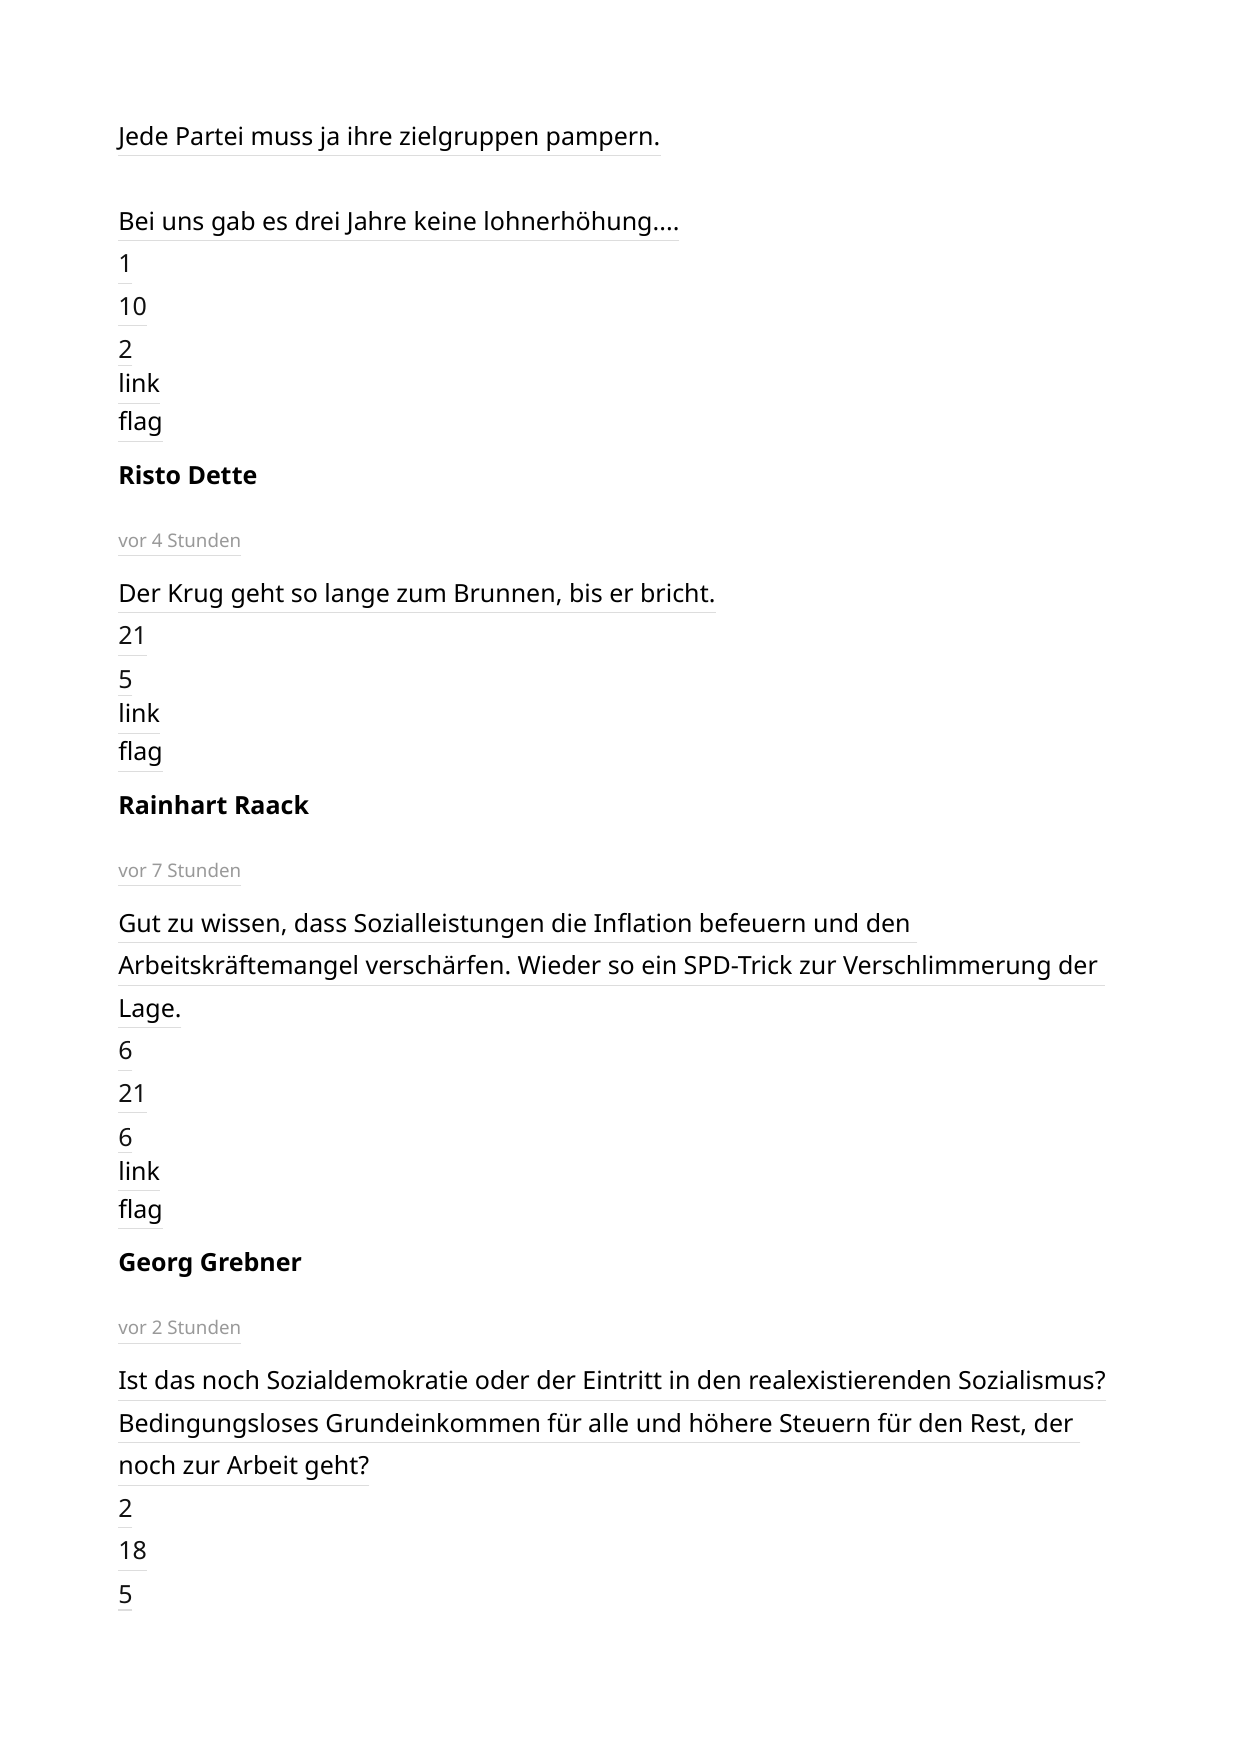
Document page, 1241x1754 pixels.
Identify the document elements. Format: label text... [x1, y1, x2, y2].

text vor 7 Stunden [118, 857, 1117, 886]
text 2 [118, 331, 1122, 366]
text 6 [118, 1118, 1122, 1153]
text 5 [118, 1575, 1122, 1611]
text Ist das noch Sozialdemokratie oder der Eintritt in den realexistierenden Sozialismus? Bedingungsloses Grundeinkommen für alle und höhere Steuern für den Rest, der noch zur Arbeit geht? [118, 1363, 1122, 1486]
text 21 [118, 1075, 1122, 1113]
text Georg Grebner [118, 1245, 1122, 1279]
text 1 [118, 246, 1122, 284]
text 10 [118, 288, 1122, 326]
text flag [118, 1191, 1122, 1229]
text 21 [118, 618, 1122, 656]
text vor 4 Stunden [118, 527, 1117, 556]
text Gut zu wissen, dass Sozialleistungen die Inflation befeuern und den Arbeitskräftemangel verschärfen. Wieder so ein SPD-Trick zur Verschlimmerung der Lage. [118, 905, 1122, 1028]
text flag [118, 734, 1122, 772]
text link [118, 696, 1122, 734]
text Risto Dette [118, 458, 1122, 492]
text link [118, 1153, 1122, 1191]
text 18 [118, 1533, 1122, 1571]
text Rainhart Raack [118, 787, 1122, 822]
text vor 2 Stunden [118, 1314, 1117, 1344]
text 6 [118, 1033, 1122, 1071]
text Jede Partei muss ja ihre zielgruppen pampern. Bei uns gab es drei Jahre keine lohnerhöhung.... [118, 118, 1122, 241]
text 2 [118, 1490, 1122, 1528]
text 5 [118, 661, 1122, 696]
text flag [118, 404, 1122, 442]
text link [118, 366, 1122, 404]
text Der Krug geht so lange zum Brunnen, bis er bricht. [118, 576, 1122, 613]
